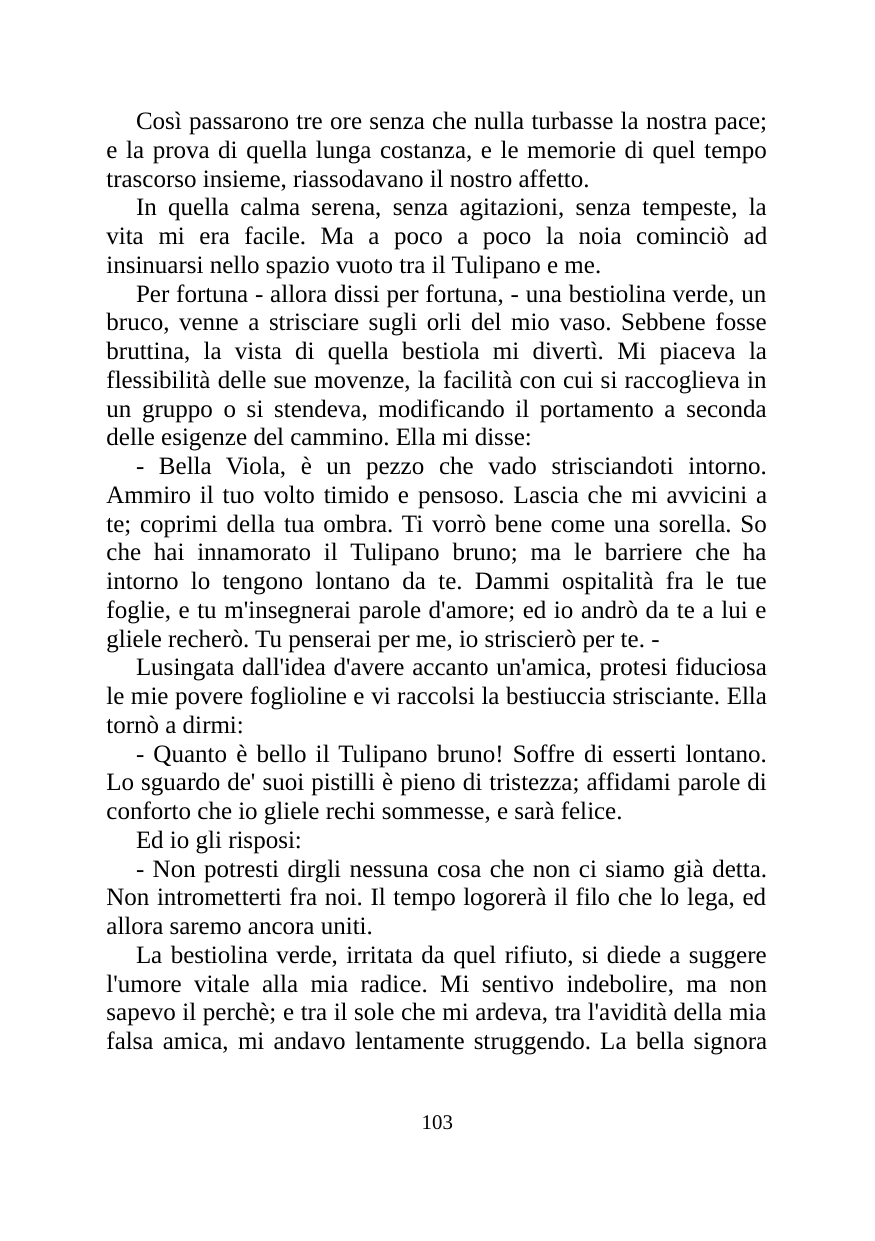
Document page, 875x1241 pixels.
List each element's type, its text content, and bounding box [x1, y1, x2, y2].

text La bestiolina verde, irritata da quel rifiuto, si diede a suggere l'umore vitale alla mia radice. Mi sentivo indebolire, ma non sapevo il perchè; e tra il sole che mi ardeva, tra l'avidità della mia falsa amica, mi andavo lentamente struggendo. La bella signora [106, 940, 768, 1055]
text Così passarono tre ore senza che nulla turbasse la nostra pace; e la prova di quella lunga costanza, e le memorie di quel tempo trascorso insieme, riassodavano il nostro affetto. [106, 106, 768, 192]
text In quella calma serena, senza agitazioni, senza tempeste, la vita mi era facile. Ma a poco a poco la noia cominciò ad insinuarsi nello spazio vuoto tra il Tulipano e me. [106, 192, 768, 279]
text - Non potresti dirgli nessuna cosa che non ci siamo già detta. Non intrometterti fra noi. Il tempo logorerà il filo che lo lega, ed allora saremo ancora uniti. [106, 854, 768, 940]
text Per fortuna - allora dissi per fortuna, - una bestiolina verde, un bruco, venne a strisciare sugli orli del mio vaso. Sebbene fosse bruttina, la vista di quella bestiola mi divertì. Mi piaceva la flessibilità delle sue movenze, la facilità con cui si raccoglieva in un gruppo o si stendeva, modificando il portamento a seconda delle esigenze del cammino. Ella mi disse: [106, 279, 768, 451]
text - Bella Viola, è un pezzo che vado strisciandoti intorno. Ammiro il tuo volto timido e pensoso. Lascia che mi avvicini a te; coprimi della tua ombra. Ti vorrò bene come una sorella. So che hai innamorato il Tulipano bruno; ma le barriere che ha intorno lo tengono lontano da te. Dammi ospitalità fra le tue foglie, e tu m'insegnerai parole d'amore; ed io andrò da te a lui e gliele recherò. Tu penserai per me, io striscierò per te. - [106, 451, 768, 652]
text Lusingata dall'idea d'avere accanto un'amica, protesi fiduciosa le mie povere foglioline e vi raccolsi la bestiuccia strisciante. Ella tornò a dirmi: [106, 652, 768, 739]
text - Quanto è bello il Tulipano bruno! Soffre di esserti lontano. Lo sguardo de' suoi pistilli è pieno di tristezza; affidami parole di conforto che io gliele rechi sommesse, e sarà felice. [106, 739, 768, 825]
text Ed io gli risposi: [106, 825, 768, 854]
